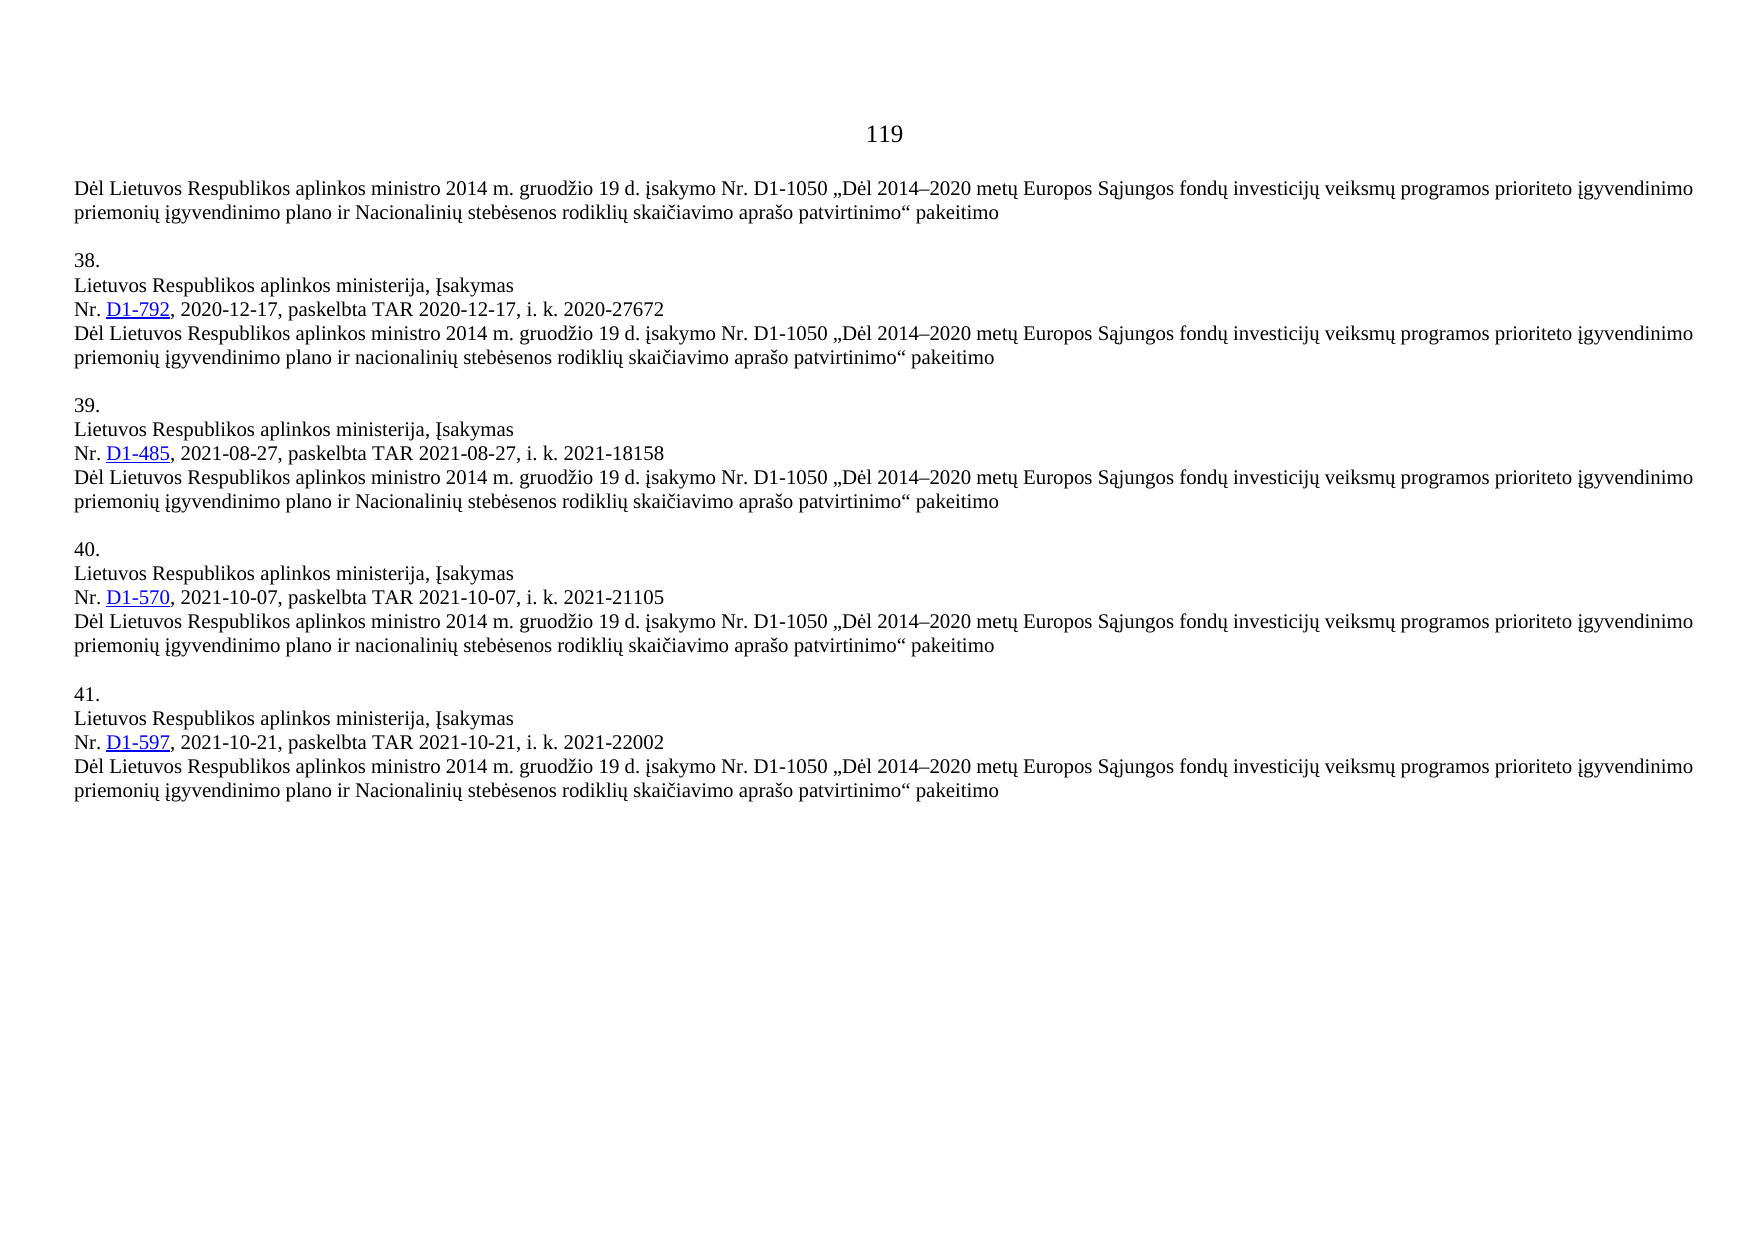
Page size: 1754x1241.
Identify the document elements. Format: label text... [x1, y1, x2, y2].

text 40. [74, 537, 1695, 561]
text Lietuvos Respublikos aplinkos ministerija, Įsakymas [74, 417, 1695, 441]
text Dėl Lietuvos Respublikos aplinkos ministro 2014 m. gruodžio 19 d. įsakymo Nr. D1-1050 „Dėl 2014–2020 metų Europos Sąjungos fondų investicijų veiksmų programos prioriteto įgyvendinimo priemonių įgyvendinimo plano ir nacionalinių stebėsenos rodiklių skaičiavimo aprašo patvirtinimo“ pakeitimo [74, 609, 1695, 657]
text Dėl Lietuvos Respublikos aplinkos ministro 2014 m. gruodžio 19 d. įsakymo Nr. D1-1050 „Dėl 2014–2020 metų Europos Sąjungos fondų investicijų veiksmų programos prioriteto įgyvendinimo priemonių įgyvendinimo plano ir Nacionalinių stebėsenos rodiklių skaičiavimo aprašo patvirtinimo“ pakeitimo [74, 465, 1695, 513]
text Nr. D1-485, 2021-08-27, paskelbta TAR 2021-08-27, i. k. 2021-18158 [74, 441, 1695, 465]
text 38. [74, 248, 1695, 272]
text Dėl Lietuvos Respublikos aplinkos ministro 2014 m. gruodžio 19 d. įsakymo Nr. D1-1050 „Dėl 2014–2020 metų Europos Sąjungos fondų investicijų veiksmų programos prioriteto įgyvendinimo priemonių įgyvendinimo plano ir Nacionalinių stebėsenos rodiklių skaičiavimo aprašo patvirtinimo“ pakeitimo [74, 176, 1695, 224]
text 39. [74, 393, 1695, 417]
text Dėl Lietuvos Respublikos aplinkos ministro 2014 m. gruodžio 19 d. įsakymo Nr. D1-1050 „Dėl 2014–2020 metų Europos Sąjungos fondų investicijų veiksmų programos prioriteto įgyvendinimo priemonių įgyvendinimo plano ir Nacionalinių stebėsenos rodiklių skaičiavimo aprašo patvirtinimo“ pakeitimo [74, 754, 1695, 802]
text Nr. D1-597, 2021-10-21, paskelbta TAR 2021-10-21, i. k. 2021-22002 [74, 730, 1695, 754]
text Lietuvos Respublikos aplinkos ministerija, Įsakymas [74, 706, 1695, 730]
text Lietuvos Respublikos aplinkos ministerija, Įsakymas [74, 561, 1695, 585]
text Nr. D1-792, 2020-12-17, paskelbta TAR 2020-12-17, i. k. 2020-27672 [74, 297, 1695, 321]
text Nr. D1-570, 2021-10-07, paskelbta TAR 2021-10-07, i. k. 2021-21105 [74, 585, 1695, 609]
text 41. [74, 682, 1695, 706]
text Lietuvos Respublikos aplinkos ministerija, Įsakymas [74, 272, 1695, 297]
text Dėl Lietuvos Respublikos aplinkos ministro 2014 m. gruodžio 19 d. įsakymo Nr. D1-1050 „Dėl 2014–2020 metų Europos Sąjungos fondų investicijų veiksmų programos prioriteto įgyvendinimo priemonių įgyvendinimo plano ir nacionalinių stebėsenos rodiklių skaičiavimo aprašo patvirtinimo“ pakeitimo [74, 321, 1695, 369]
